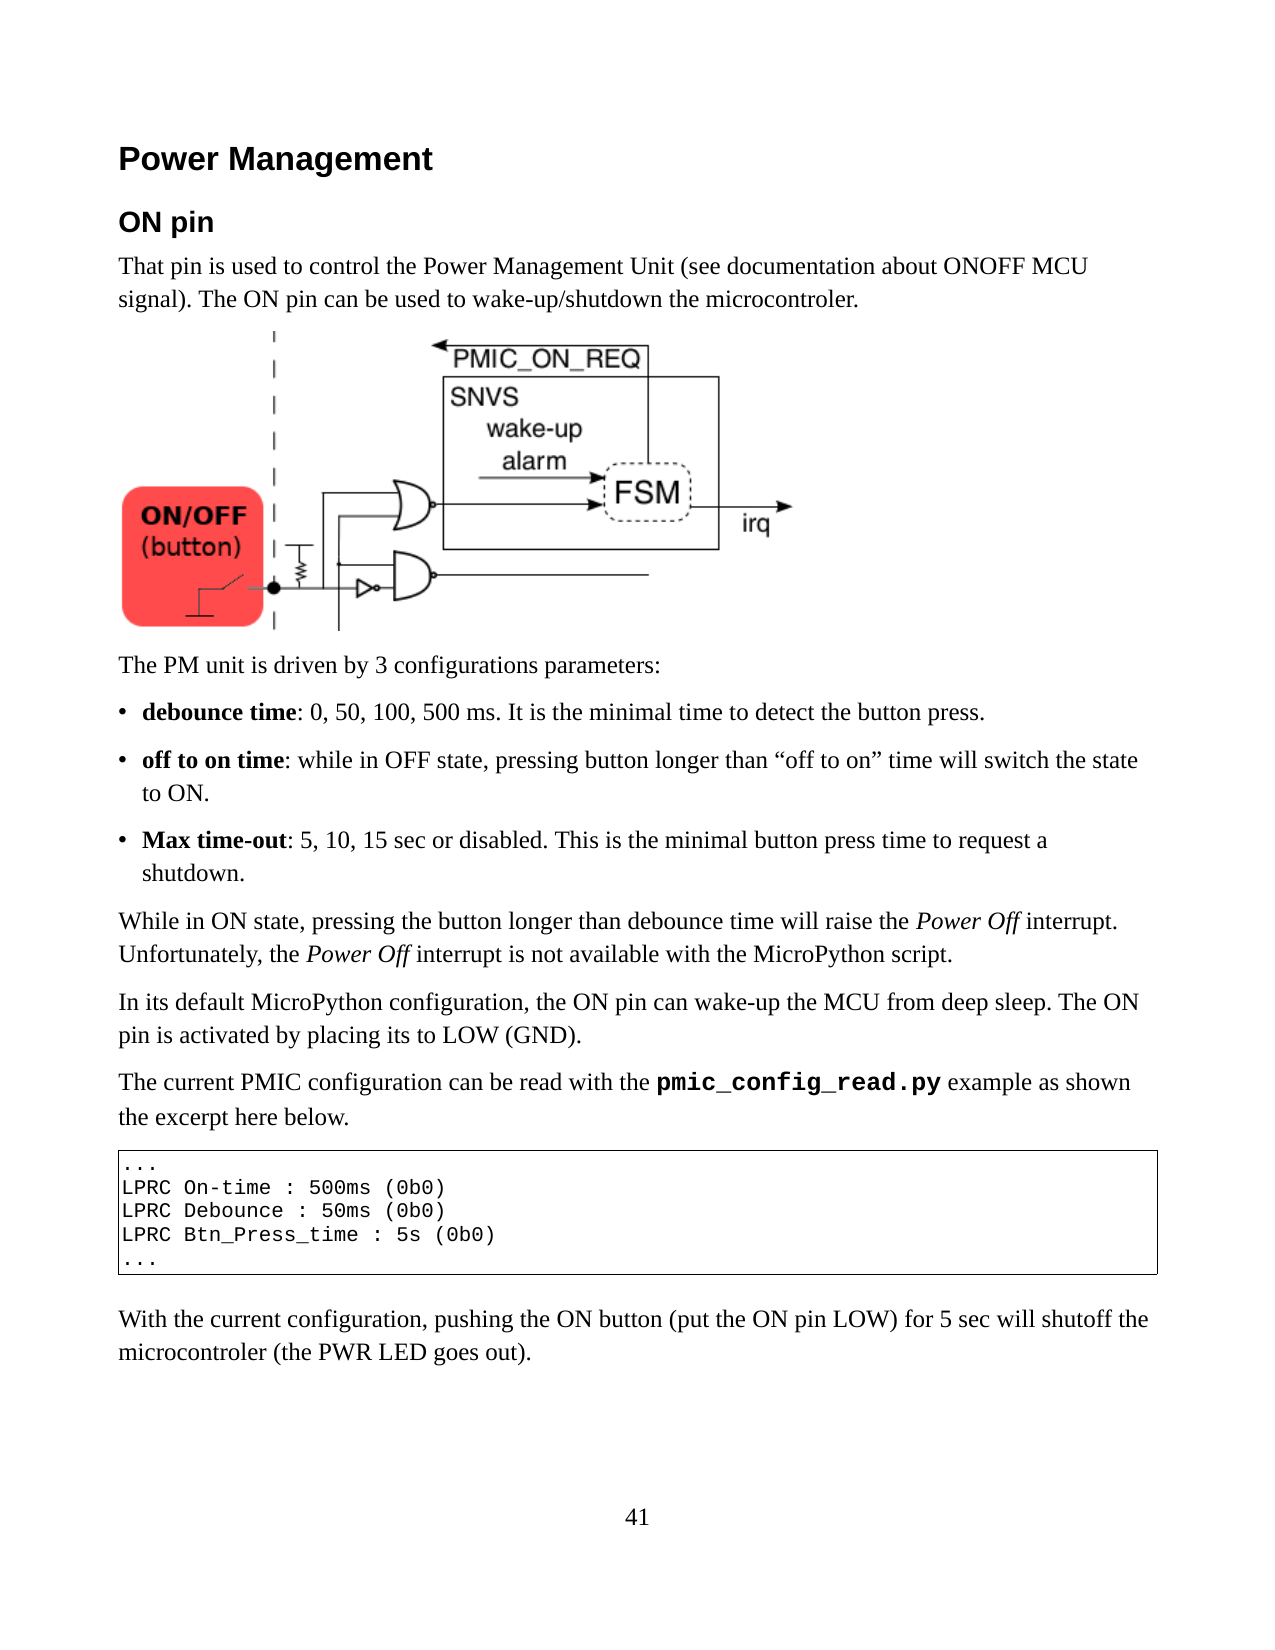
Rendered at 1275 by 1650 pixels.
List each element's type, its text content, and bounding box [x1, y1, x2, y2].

picture [118, 331, 796, 631]
text With the current configuration, pushing the ON button (put the ON pin LOW) for 5 sec will shutoff the microcontroler (the PWR LED goes out). [118, 1304, 1157, 1366]
list off to on time: while in OFF state, pressing button longer than “off to on” time will switch the state to ON. [118, 745, 1157, 807]
text The PM unit is driven by 3 configurations parameters: [118, 650, 1157, 678]
text In its default MicroPython configuration, the ON pin can wake-up the MCU from deep sleep. The ON pin is activated by placing its to LOW (GND). [118, 987, 1157, 1048]
list Max time-out: 5, 10, 15 sec or disabled. This is the minimal button press time to request a shutdown. [118, 826, 1157, 887]
text While in ON state, pressing the button longer than debounce time will raise the Power Off interrupt. Unfortunately, the Power Off interrupt is not available with the MicroPython script. [118, 906, 1157, 968]
list debounce time: 0, 50, 100, 500 ms. It is the minimal time to detect the button press. [118, 697, 1157, 726]
text That pin is used to control the Power Management Unit (see documentation about ONOFF MCU signal). The ON pin can be used to wake-up/shutdown the microcontroler. [118, 251, 1157, 313]
text ... LPRC On-time : 500ms (0b0) LPRC Debounce : 50ms (0b0) LPRC Btn_Press_time : 5s (0b0) ... [119, 1151, 1157, 1274]
subtitle ON pin [118, 205, 1157, 238]
text The current PMIC configuration can be read with the pmic_config_read.py example as shown the excerpt here below. [118, 1067, 1157, 1131]
subtitle Power Management [118, 139, 1157, 178]
